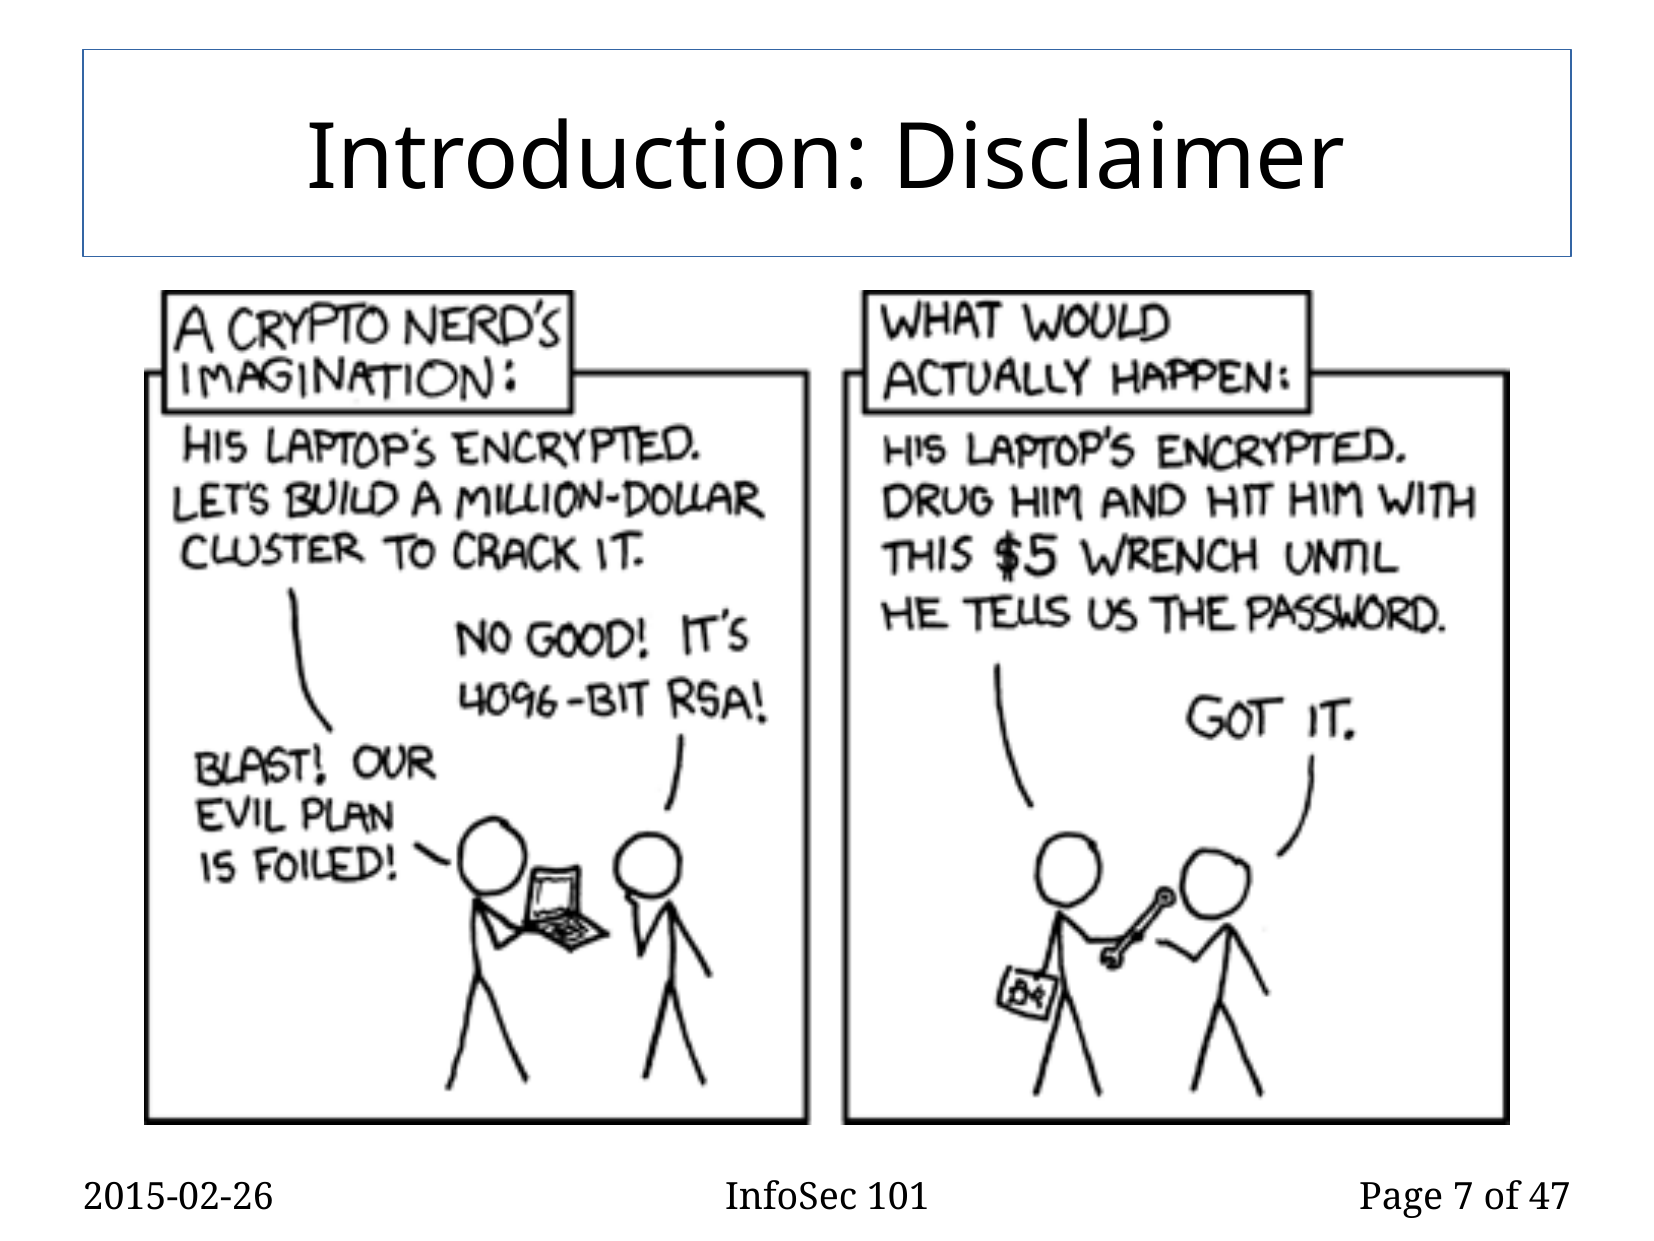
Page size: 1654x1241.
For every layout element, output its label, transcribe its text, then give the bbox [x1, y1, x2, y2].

title Introduction: Disclaimer [82, 49, 1571, 257]
picture [144, 290, 1510, 1126]
